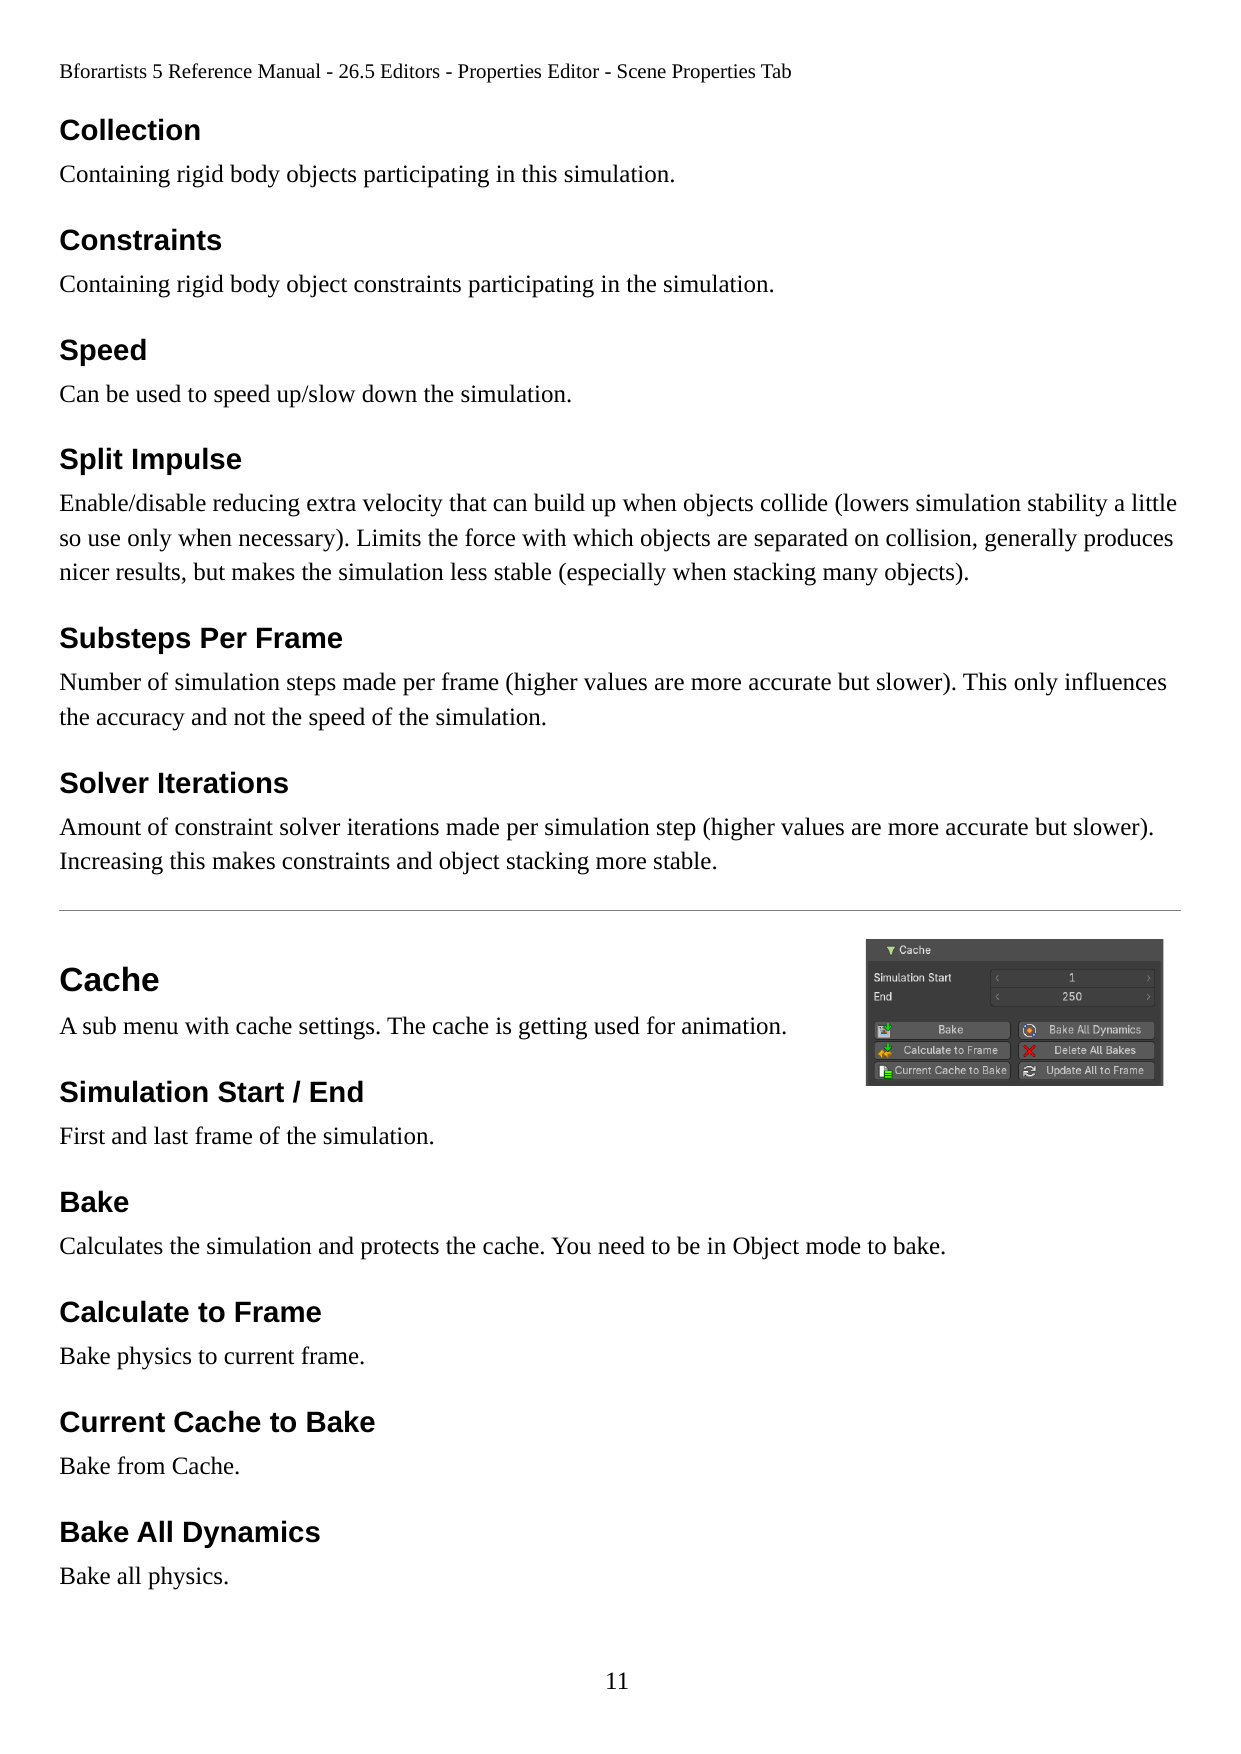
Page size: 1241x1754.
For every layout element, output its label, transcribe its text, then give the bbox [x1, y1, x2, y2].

subtitle Bake [59, 1185, 1181, 1219]
subtitle Simulation Start / End [59, 1075, 1181, 1109]
subtitle Solver Iterations [59, 766, 1181, 799]
text Containing rigid body objects participating in this simulation. [59, 159, 1181, 188]
subtitle Collection [59, 113, 1181, 146]
text Number of simulation steps made per frame (higher values are more accurate but slower). This only influences the accuracy and not the speed of the simulation. [59, 667, 1181, 731]
subtitle Calculate to Frame [59, 1295, 1181, 1329]
subtitle Substeps Per Frame [59, 621, 1181, 655]
text Can be used to speed up/slow down the simulation. [59, 379, 1181, 407]
text Calculates the simulation and protects the cache. You need to be in Object mode to bake. [59, 1231, 1181, 1260]
subtitle [1164, 960, 1181, 999]
text A sub menu with cache settings. The cache is getting used for animation. [59, 1011, 865, 1040]
text Bake physics to current frame. [59, 1341, 1181, 1370]
subtitle Cache [59, 960, 865, 999]
subtitle Bake All Dynamics [59, 1515, 1181, 1548]
subtitle Current Cache to Bake [59, 1405, 1181, 1438]
text First and last frame of the simulation. [59, 1121, 1181, 1150]
picture [865, 939, 1164, 1086]
subtitle Speed [59, 332, 1181, 366]
text Bake from Cache. [59, 1451, 1181, 1480]
text Enable/disable reducing extra velocity that can build up when objects collide (lowers simulation stability a little so use only when necessary). Limits the force with which objects are separated on collision, generally produces nicer results, but makes the simulation less stable (especially when stacking many objects). [59, 488, 1181, 586]
text Containing rigid body object constraints participating in the simulation. [59, 269, 1181, 297]
text Amount of constraint solver iterations made per simulation step (higher values are more accurate but slower). Increasing this makes constraints and object stacking more stable. [59, 812, 1181, 875]
subtitle Split Impulse [59, 442, 1181, 476]
text Bake all physics. [59, 1561, 1181, 1590]
subtitle Constraints [59, 222, 1181, 256]
